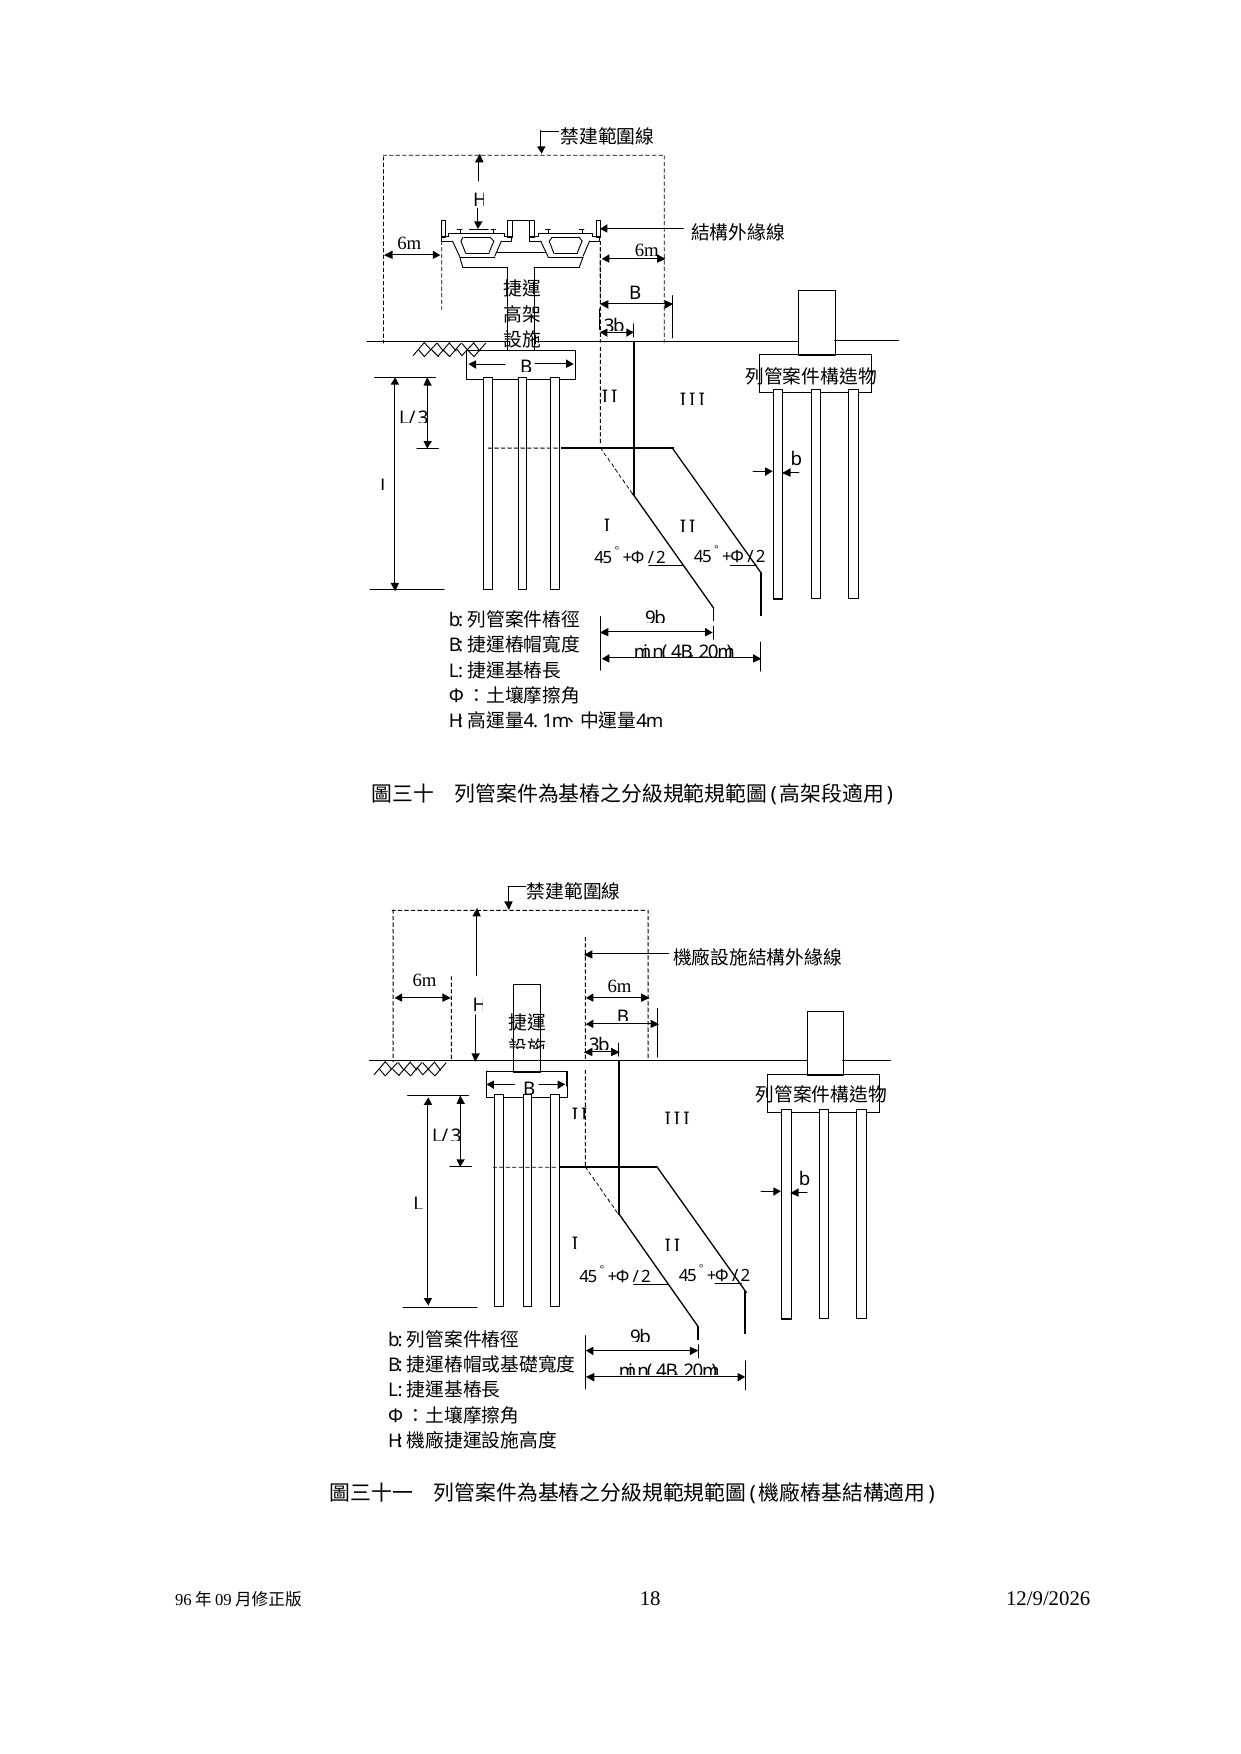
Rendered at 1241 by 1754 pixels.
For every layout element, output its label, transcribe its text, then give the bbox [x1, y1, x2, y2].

text 圖三十 列管案件為基樁之分級規範規範圖(高架段適用) [175, 777, 1092, 807]
text 圖三十一 列管案件為基樁之分級規範規範圖(機廠樁基結構適用) [175, 1476, 1092, 1506]
